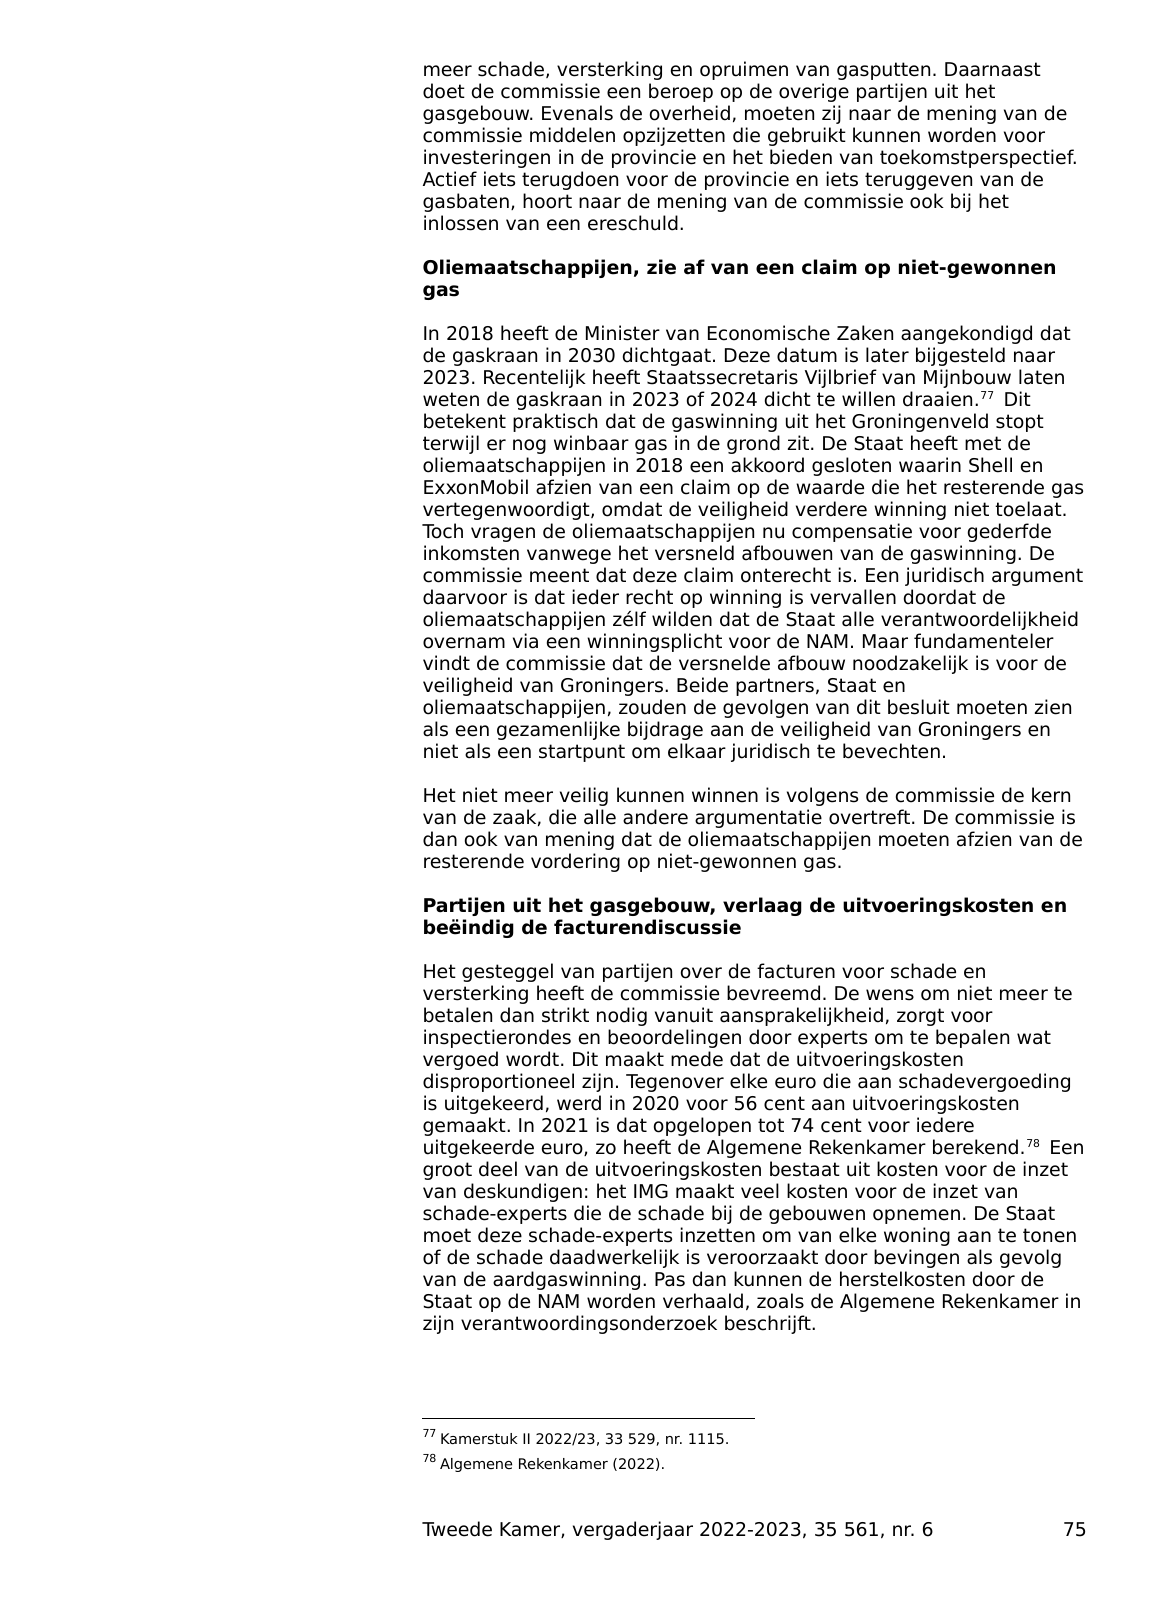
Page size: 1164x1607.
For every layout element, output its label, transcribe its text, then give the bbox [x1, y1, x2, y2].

subtitle Oliemaatschappijen, zie af van een claim op niet-gewonnen gas [422, 257, 1087, 301]
text Het niet meer veilig kunnen winnen is volgens de commissie de kern van de zaak, die alle andere argumentatie overtreft. De commissie is dan ook van mening dat de oliemaatschappijen moeten afzien van de resterende vordering op niet-gewonnen gas. [422, 785, 1087, 873]
text Algemene Rekenkamer (2022). [422, 1452, 1087, 1474]
text Kamerstuk II 2022/23, 33 529, nr. 1115. [422, 1427, 1087, 1449]
text meer schade, versterking en opruimen van gasputten. Daarnaast doet de commissie een beroep op de overige partijen uit het gasgebouw. Evenals de overheid, moeten zij naar de mening van de commissie middelen opzijzetten die gebruikt kunnen worden voor investeringen in de provincie en het bieden van toekomstperspectief. Actief iets terugdoen voor de provincie en iets teruggeven van de gasbaten, hoort naar de mening van de commissie ook bij het inlossen van een ereschuld. [422, 59, 1087, 235]
text Het gesteggel van partijen over de facturen voor schade en versterking heeft de commissie bevreemd. De wens om niet meer te betalen dan strikt nodig vanuit aansprakelijkheid, zorgt voor inspectierondes en beoordelingen door experts om te bepalen wat vergoed wordt. Dit maakt mede dat de uitvoeringskosten disproportioneel zijn. Tegenover elke euro die aan schadevergoeding is uitgekeerd, werd in 2020 voor 56 cent aan uitvoeringskosten gemaakt. In 2021 is dat opgelopen tot 74 cent voor iedere uitgekeerde euro, zo heeft de Algemene Rekenkamer berekend. Een groot deel van de uitvoeringskosten bestaat uit kosten voor de inzet van deskundigen: het IMG maakt veel kosten voor de inzet van schade-experts die de schade bij de gebouwen opnemen. De Staat moet deze schade-experts inzetten om van elke woning aan te tonen of de schade daadwerkelijk is veroorzaakt door bevingen als gevolg van de aardgaswinning. Pas dan kunnen de herstelkosten door de Staat op de NAM worden verhaald, zoals de Algemene Rekenkamer in zijn verantwoordingsonderzoek beschrijft. [422, 961, 1087, 1335]
text In 2018 heeft de Minister van Economische Zaken aangekondigd dat de gaskraan in 2030 dichtgaat. Deze datum is later bijgesteld naar 2023. Recentelijk heeft Staatssecretaris Vijlbrief van Mijnbouw laten weten de gaskraan in 2023 of 2024 dicht te willen draaien. Dit betekent praktisch dat de gaswinning uit het Groningenveld stopt terwijl er nog winbaar gas in de grond zit. De Staat heeft met de oliemaatschappijen in 2018 een akkoord gesloten waarin Shell en ExxonMobil afzien van een claim op de waarde die het resterende gas vertegenwoordigt, omdat de veiligheid verdere winning niet toelaat. Toch vragen de oliemaatschappijen nu compensatie voor gederfde inkomsten vanwege het versneld afbouwen van de gaswinning. De commissie meent dat deze claim onterecht is. Een juridisch argument daarvoor is dat ieder recht op winning is vervallen doordat de oliemaatschappijen zélf wilden dat de Staat alle verantwoordelijkheid overnam via een winningsplicht voor de NAM. Maar fundamenteler vindt de commissie dat de versnelde afbouw noodzakelijk is voor de veiligheid van Groningers. Beide partners, Staat en oliemaatschappijen, zouden de gevolgen van dit besluit moeten zien als een gezamenlijke bijdrage aan de veiligheid van Groningers en niet als een startpunt om elkaar juridisch te bevechten. [422, 323, 1087, 763]
subtitle Partijen uit het gasgebouw, verlaag de uitvoeringskosten en beëindig de facturendiscussie [422, 895, 1087, 939]
